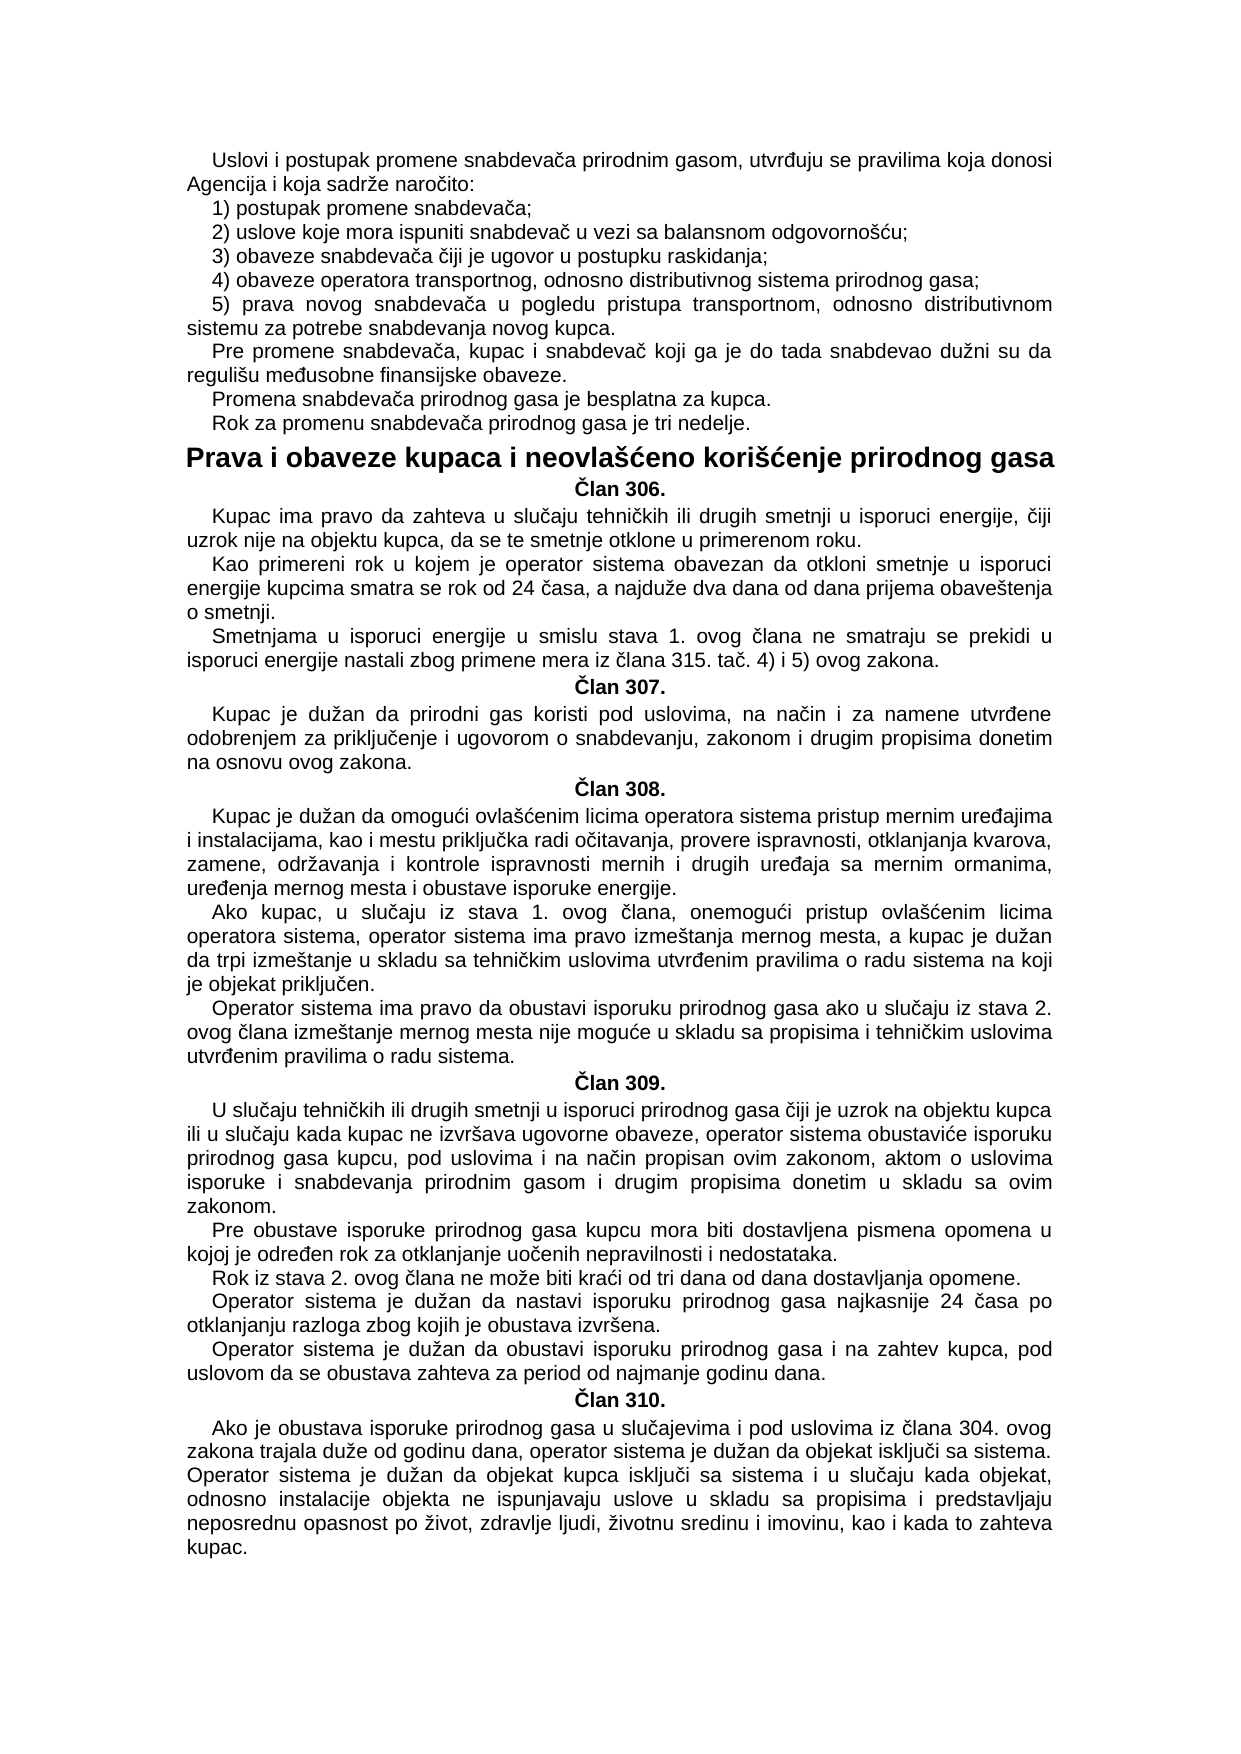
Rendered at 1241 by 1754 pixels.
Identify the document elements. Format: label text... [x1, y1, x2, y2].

text Član 307. [148, 675, 1093, 699]
text Član 306. [148, 477, 1093, 501]
text Kupac ima pravo da zahteva u slučaju tehničkih ili drugih smetnji u isporuci energije, čiji uzrok nije na objektu kupca, da se te smetnje otklone u primerenom roku. [187, 504, 1053, 552]
text Član 308. [148, 777, 1093, 801]
text Operator sistema je dužan da obustavi isporuku prirodnog gasa i na zahtev kupca, pod uslovom da se obustava zahteva za period od najmanje godinu dana. [187, 1337, 1053, 1385]
text Pre obustave isporuke prirodnog gasa kupcu mora biti dostavljena pismena opomena u kojoj je određen rok za otklanjanje uočenih nepravilnosti i nedostataka. [187, 1217, 1053, 1265]
text 3) obaveze snabdevača čiji je ugovor u postupku raskidanja; [187, 243, 1053, 267]
text 1) postupak promene snabdevača; [187, 196, 1053, 219]
text 4) obaveze operatora transportnog, odnosno distributivnog sistema prirodnog gasa; [187, 267, 1053, 291]
text Operator sistema je dužan da nastavi isporuku prirodnog gasa najkasnije 24 časa po otklanjanju razloga zbog kojih je obustava izvršena. [187, 1289, 1053, 1337]
text Kupac je dužan da prirodni gas koristi pod uslovima, na način i za namene utvrđene odobrenjem za priključenje i ugovorom o snabdevanju, zakonom i drugim propisima donetim na osnovu ovog zakona. [187, 702, 1053, 774]
text 5) prava novog snabdevača u pogledu pristupa transportnom, odnosno distributivnom sistemu za potrebe snabdevanja novog kupca. [187, 291, 1053, 339]
text Kupac je dužan da omogući ovlašćenim licima operatora sistema pristup mernim uređajima i instalacijama, kao i mestu priključka radi očitavanja, provere ispravnosti, otklanjanja kvarova, zamene, održavanja i kontrole ispravnosti mernih i drugih uređaja sa mernim ormanima, uređenja mernog mesta i obustave isporuke energije. [187, 804, 1053, 900]
text Član 310. [148, 1388, 1093, 1412]
text Ako je obustava isporuke prirodnog gasa u slučajevima i pod uslovima iz člana 304. ovog zakona trajala duže od godinu dana, operator sistema je dužan da objekat isključi sa sistema. Operator sistema je dužan da objekat kupca isključi sa sistema i u slučaju kada objekat, odnosno instalacije objekta ne ispunjavaju uslove u skladu sa propisima i predstavljaju neposrednu opasnost po život, zdravlje ljudi, životnu sredinu i imovinu, kao i kada to zahteva kupac. [187, 1415, 1053, 1559]
text U slučaju tehničkih ili drugih smetnji u isporuci prirodnog gasa čiji je uzrok na objektu kupca ili u slučaju kada kupac ne izvršava ugovorne obaveze, operator sistema obustaviće isporuku prirodnog gasa kupcu, pod uslovima i na način propisan ovim zakonom, aktom o uslovima isporuke i snabdevanja prirodnim gasom i drugim propisima donetim u skladu sa ovim zakonom. [187, 1098, 1053, 1217]
text Prava i obaveze kupaca i neovlašćeno korišćenje prirodnog gasa [148, 441, 1093, 474]
text Član 309. [148, 1071, 1093, 1094]
text Rok iz stava 2. ovog člana ne može biti kraći od tri dana od dana dostavljanja opomene. [187, 1265, 1053, 1289]
text Uslovi i postupak promene snabdevača prirodnim gasom, utvrđuju se pravilima koja donosi Agencija i koja sadrže naročito: [187, 148, 1053, 196]
text Rok za promenu snabdevača prirodnog gasa je tri nedelje. [187, 411, 1053, 435]
text Kao primereni rok u kojem je operator sistema obavezan da otkloni smetnje u isporuci energije kupcima smatra se rok od 24 časa, a najduže dva dana od dana prijema obaveštenja o smetnji. [187, 552, 1053, 624]
text 2) uslove koje mora ispuniti snabdevač u vezi sa balansnom odgovornošću; [187, 219, 1053, 243]
text Promena snabdevača prirodnog gasa je besplatna za kupca. [187, 387, 1053, 411]
text Operator sistema ima pravo da obustavi isporuku prirodnog gasa ako u slučaju iz stava 2. ovog člana izmeštanje mernog mesta nije moguće u skladu sa propisima i tehničkim uslovima utvrđenim pravilima o radu sistema. [187, 996, 1053, 1067]
text Smetnjama u isporuci energije u smislu stava 1. ovog člana ne smatraju se prekidi u isporuci energije nastali zbog primene mera iz člana 315. tač. 4) i 5) ovog zakona. [187, 624, 1053, 672]
text Ako kupac, u slučaju iz stava 1. ovog člana, onemogući pristup ovlašćenim licima operatora sistema, operator sistema ima pravo izmeštanja mernog mesta, a kupac je dužan da trpi izmeštanje u skladu sa tehničkim uslovima utvrđenim pravilima o radu sistema na koji je objekat priključen. [187, 900, 1053, 996]
text Pre promene snabdevača, kupac i snabdevač koji ga je do tada snabdevao dužni su da regulišu međusobne finansijske obaveze. [187, 339, 1053, 387]
